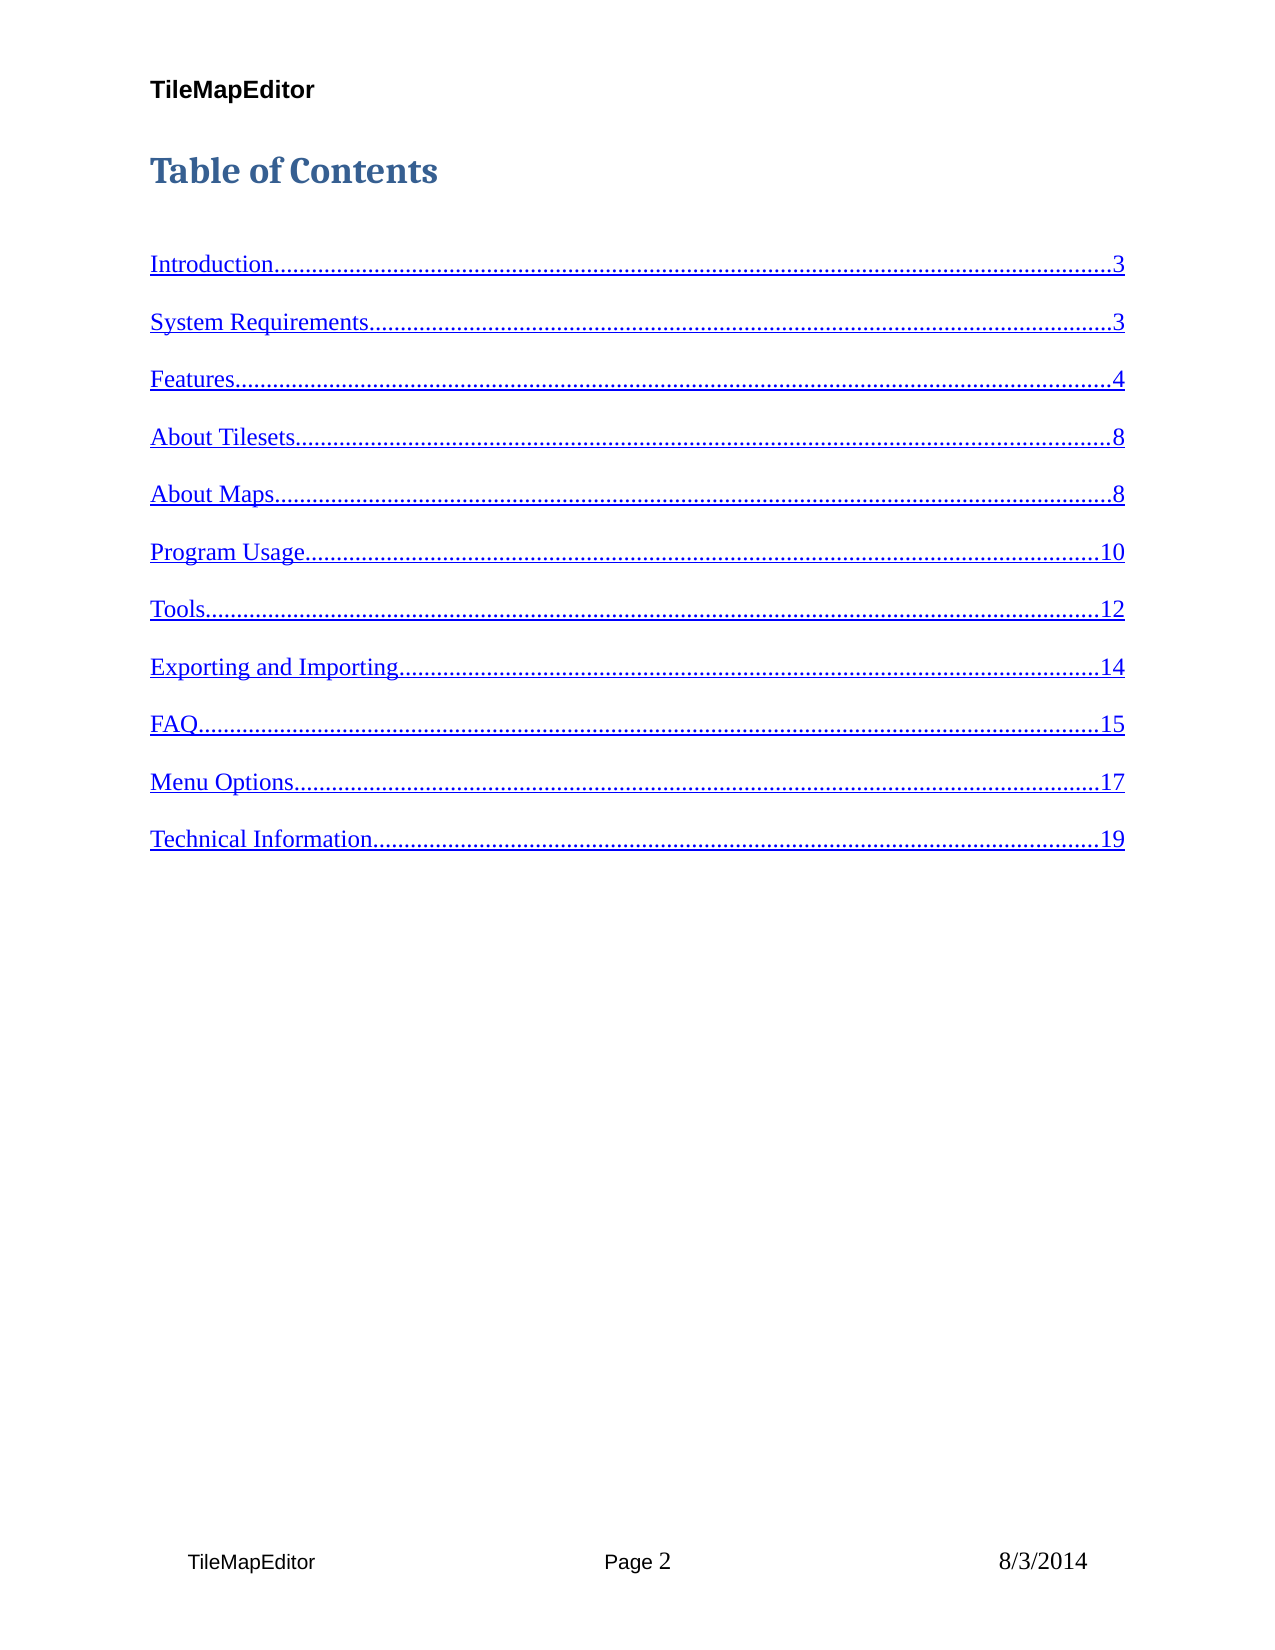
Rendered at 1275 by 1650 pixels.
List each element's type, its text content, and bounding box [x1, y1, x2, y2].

text Features 4 [150, 364, 1125, 389]
subtitle Table of Contents [150, 150, 1125, 193]
text FAQ 15 [150, 709, 1125, 734]
text System Requirements 3 [150, 307, 1125, 332]
text About Maps 8 [150, 479, 1125, 504]
text Exporting and Importing 14 [150, 652, 1125, 677]
text Tools 12 [150, 594, 1125, 619]
text About Tilesets 8 [150, 422, 1125, 447]
text Technical Information 19 [150, 824, 1125, 849]
text Introduction 3 [150, 249, 1125, 274]
text Menu Options 17 [150, 767, 1125, 792]
text Program Usage 10 [150, 537, 1125, 562]
